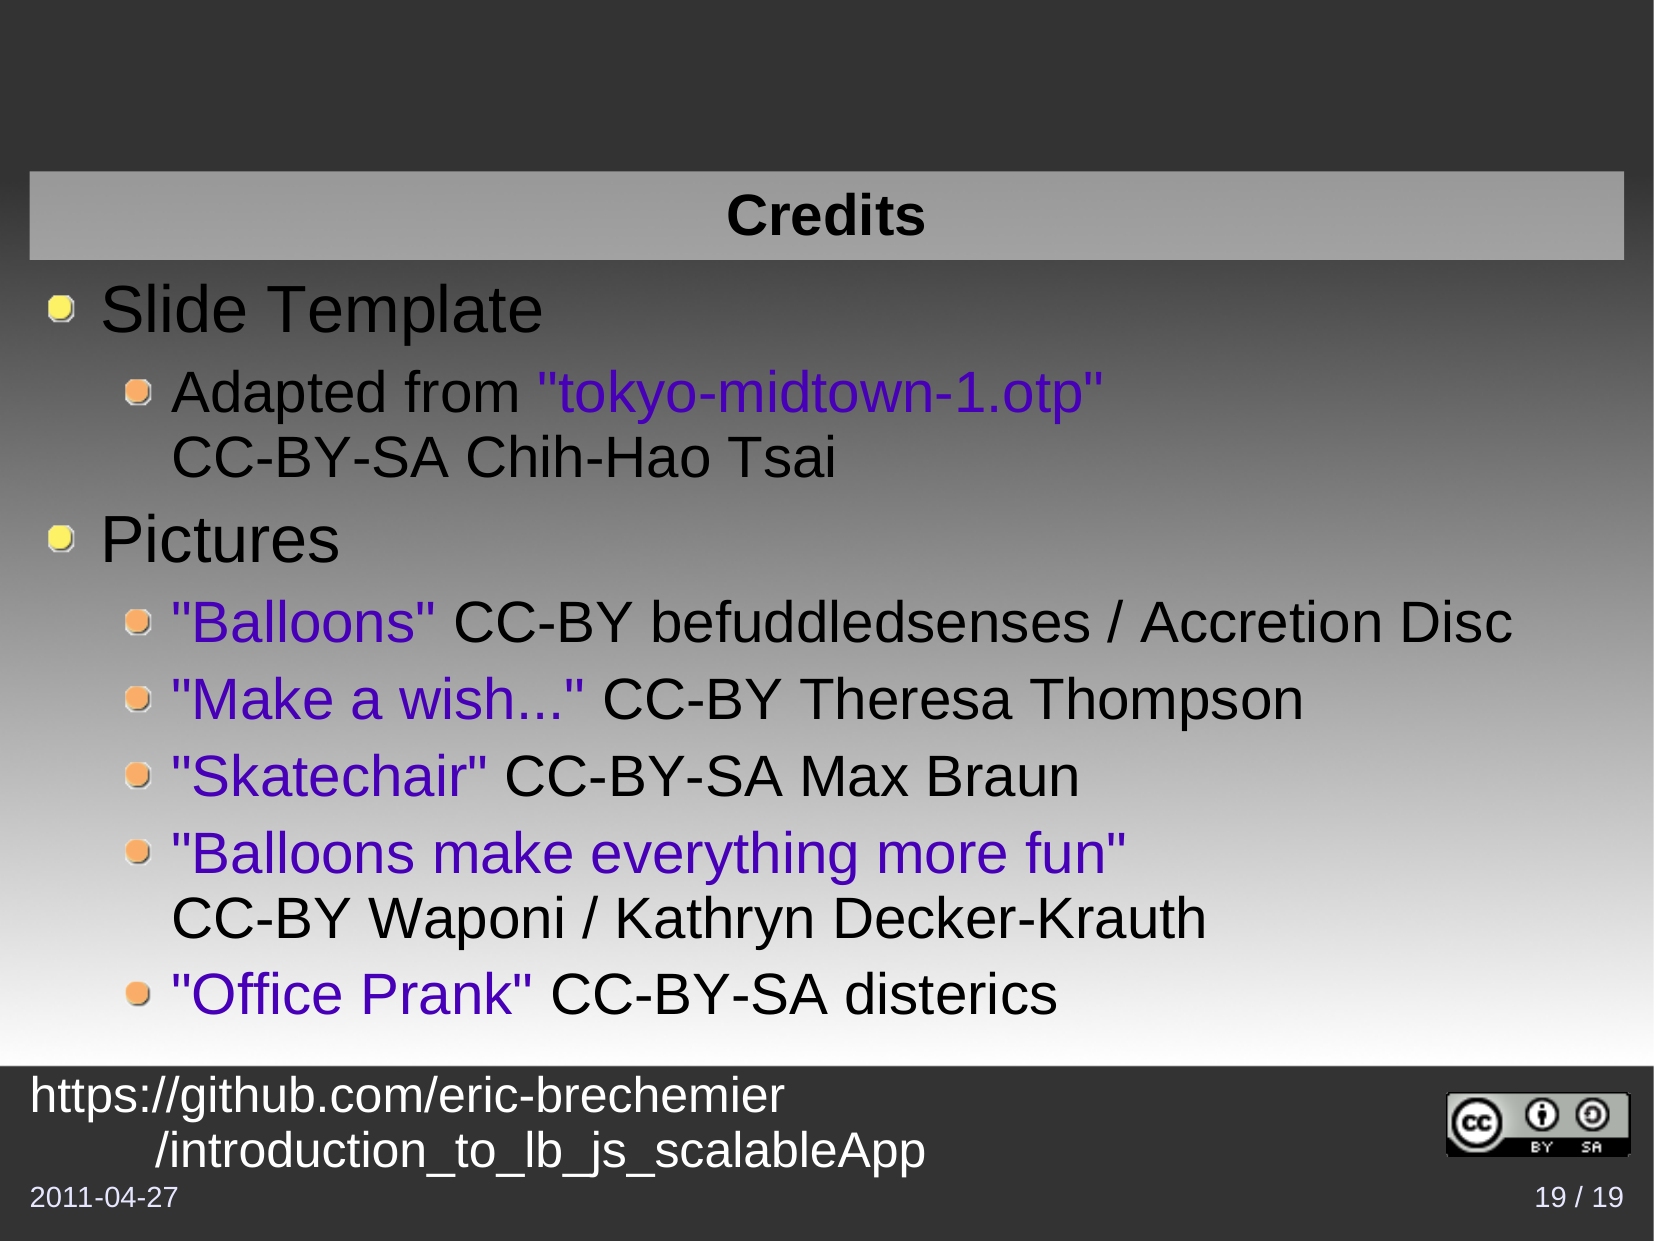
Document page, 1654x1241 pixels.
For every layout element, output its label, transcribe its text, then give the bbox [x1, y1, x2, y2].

picture [0, 0, 1654, 1241]
list Slide Template Adapted from "tokyo-midtown-1.otp" CC-BY-SA Chih-Hao Tsai Pictures "Balloons" CC-BY befuddledsenses / Accretion Disc "Make a wish..." CC-BY Theresa Thompson "Skatechair" CC-BY-SA Max Braun "Balloons make everything more fun" CC-BY Waponi / Kathryn Decker-Krauth "Office Prank" CC-BY-SA disterics [29, 271, 1625, 1040]
text_box https://github.com/eric-brechemier /introduction_to_lb_js_scalableApp [29, 1066, 1418, 1179]
title Credits [29, 171, 1625, 260]
